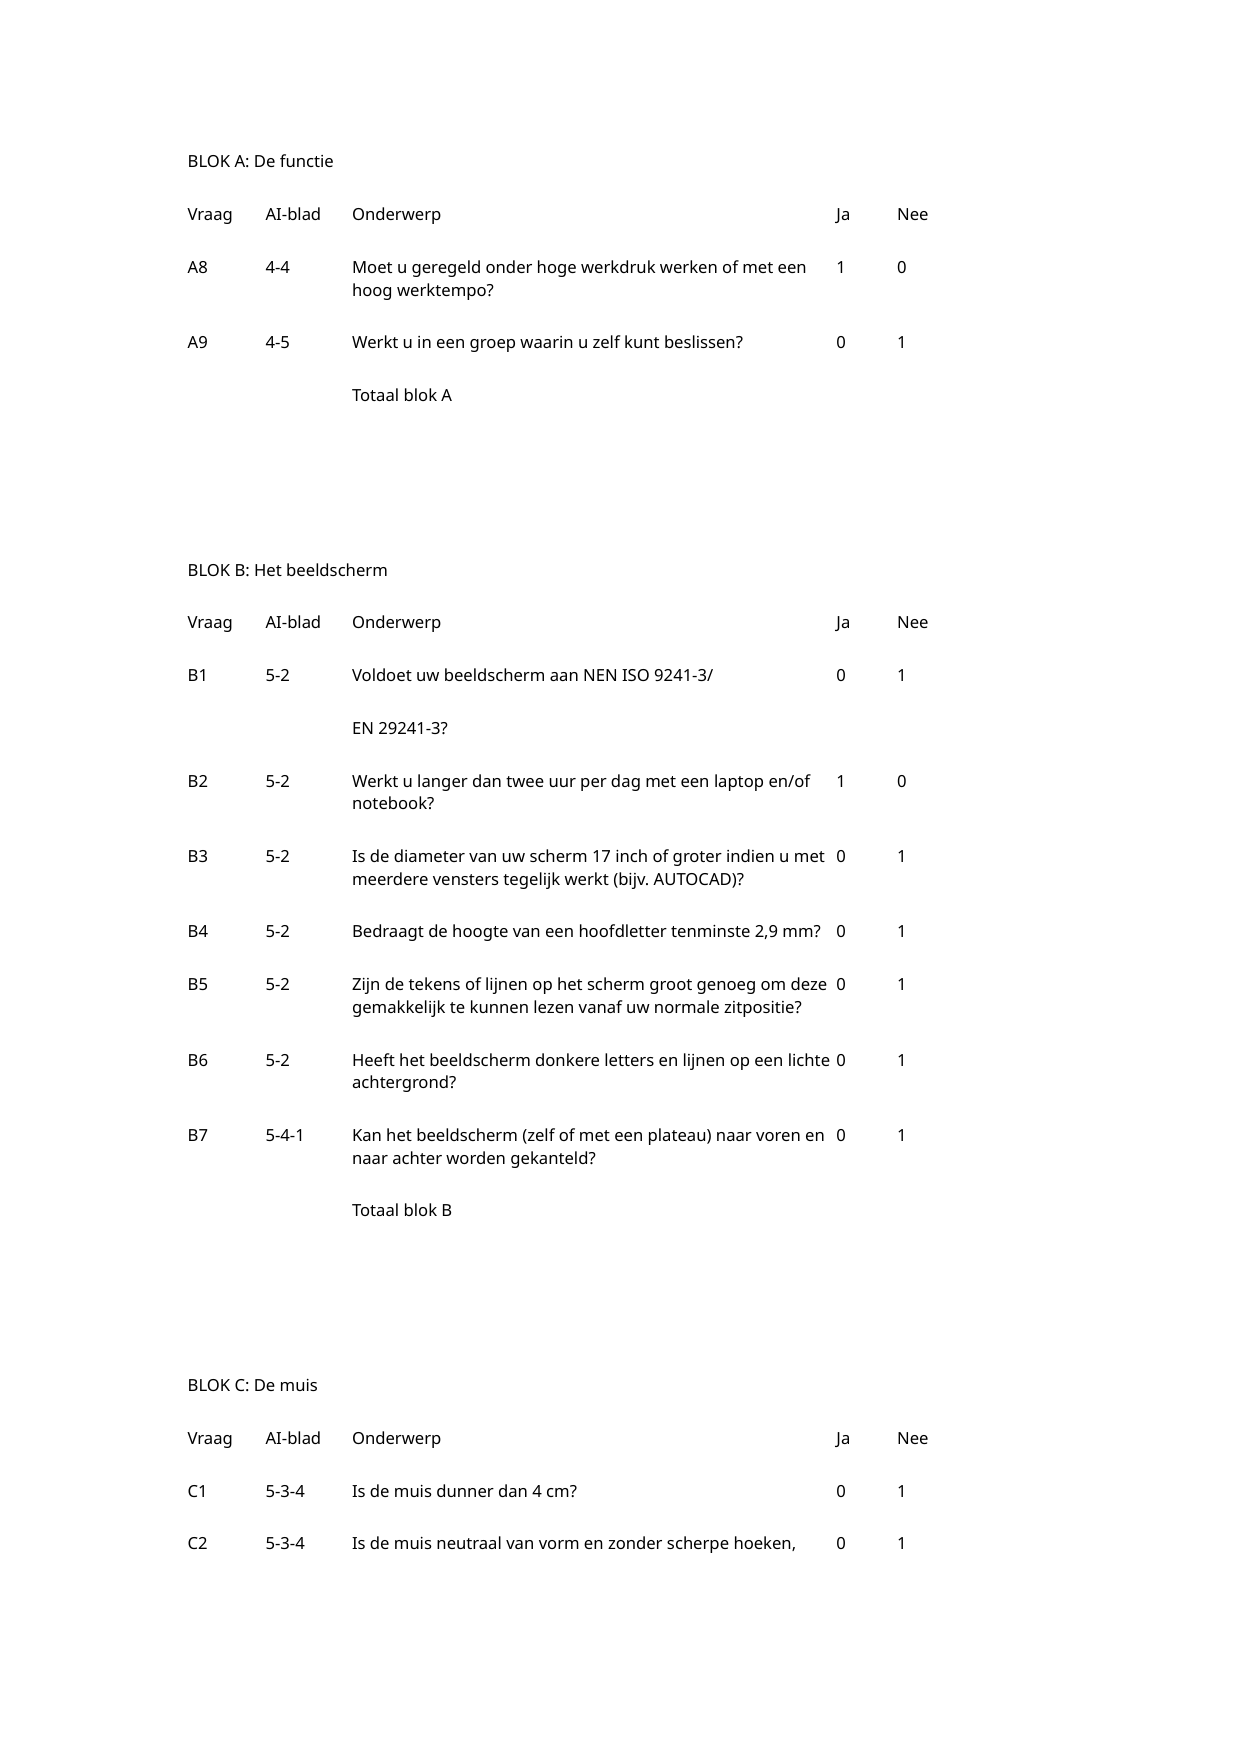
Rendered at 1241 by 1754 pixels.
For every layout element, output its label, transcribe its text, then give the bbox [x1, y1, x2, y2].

table_cell 1 [897, 1479, 1053, 1532]
table_cell Is de muis dunner dan 4 cm? [352, 1479, 836, 1532]
table_cell A9 [188, 331, 265, 383]
table_cell Totaal blok B [352, 1199, 836, 1257]
table_cell [836, 384, 897, 442]
table_cell 0 [836, 920, 897, 973]
table_cell Onderwerp [352, 1426, 836, 1479]
table_cell Vraag [188, 611, 265, 664]
table_cell Nee [897, 611, 1053, 664]
table_cell AI-blad [265, 611, 352, 664]
table_cell 1 [897, 1532, 1053, 1554]
table_cell Ja [836, 611, 897, 664]
table_cell 1 [897, 845, 1053, 920]
table_cell [188, 1199, 265, 1257]
table_cell [265, 1199, 352, 1257]
table_cell 0 [897, 769, 1053, 844]
table_cell 4-5 [265, 331, 352, 383]
table_cell 1 [836, 769, 897, 844]
table_cell Is de diameter van uw scherm 17 inch of groter indien u met meerdere vensters tegelijk werkt (bijv. AUTOCAD)? [352, 845, 836, 920]
table_cell Heeft het beeldscherm donkere letters en lijnen op een lichte achtergrond? [352, 1048, 836, 1123]
table_cell [836, 1199, 897, 1257]
table_cell 0 [836, 1124, 897, 1199]
table_cell [897, 384, 1053, 442]
table_cell Nee [897, 1426, 1053, 1479]
table_cell B3 [188, 845, 265, 920]
table_cell 5-2 [265, 664, 352, 769]
table_cell C2 [188, 1532, 265, 1554]
table_cell 1 [836, 255, 897, 331]
table_cell 1 [897, 973, 1053, 1048]
table_cell Vraag [188, 203, 265, 255]
table_cell 1 [897, 920, 1053, 973]
table_cell 0 [836, 331, 897, 383]
table_cell 1 [897, 1124, 1053, 1199]
table_cell Moet u geregeld onder hoge werkdruk werken of met een hoog werktempo? [352, 255, 836, 331]
table_cell 5-2 [265, 973, 352, 1048]
table_cell A8 [188, 255, 265, 331]
table_cell 0 [836, 1532, 897, 1554]
table_cell [188, 384, 265, 442]
table_cell 5-4-1 [265, 1124, 352, 1199]
table_cell 5-2 [265, 920, 352, 973]
table_cell Vraag [188, 1426, 265, 1479]
table_cell B1 [188, 664, 265, 769]
table_cell [265, 384, 352, 442]
table_header BLOK B: Het beeldscherm [188, 558, 1053, 611]
table_header BLOK A: De functie [188, 150, 1053, 203]
table_cell Is de muis neutraal van vorm en zonder scherpe hoeken, [352, 1532, 836, 1554]
table_cell 5-2 [265, 769, 352, 844]
table_cell B2 [188, 769, 265, 844]
table_cell Kan het beeldscherm (zelf of met een plateau) naar voren en naar achter worden gekanteld? [352, 1124, 836, 1199]
table_cell Werkt u in een groep waarin u zelf kunt beslissen? [352, 331, 836, 383]
table_cell B7 [188, 1124, 265, 1199]
table_cell B6 [188, 1048, 265, 1123]
table_cell 5-2 [265, 845, 352, 920]
table_header BLOK C: De muis [188, 1374, 1053, 1426]
table_cell 5-3-4 [265, 1532, 352, 1554]
table_cell AI-blad [265, 203, 352, 255]
table_cell 1 [897, 664, 1053, 769]
table_cell Ja [836, 1426, 897, 1479]
table_cell 0 [836, 973, 897, 1048]
table_cell 0 [836, 1479, 897, 1532]
table_cell 1 [897, 1048, 1053, 1123]
table_cell Totaal blok A [352, 384, 836, 442]
table_cell Ja [836, 203, 897, 255]
table_cell AI-blad [265, 1426, 352, 1479]
table_cell 5-3-4 [265, 1479, 352, 1532]
table_cell 0 [897, 255, 1053, 331]
table_cell Nee [897, 203, 1053, 255]
table_cell 4-4 [265, 255, 352, 331]
table_cell 0 [836, 845, 897, 920]
table_cell Zijn de tekens of lijnen op het scherm groot genoeg om deze gemakkelijk te kunnen lezen vanaf uw normale zitpositie? [352, 973, 836, 1048]
table_cell 5-2 [265, 1048, 352, 1123]
table_cell Bedraagt de hoogte van een hoofdletter tenminste 2,9 mm? [352, 920, 836, 973]
table_cell [897, 1199, 1053, 1257]
table_cell Werkt u langer dan twee uur per dag met een laptop en/of notebook? [352, 769, 836, 844]
table_cell 1 [897, 331, 1053, 383]
table_cell 0 [836, 1048, 897, 1123]
table_cell Onderwerp [352, 203, 836, 255]
table_cell Onderwerp [352, 611, 836, 664]
table_cell B5 [188, 973, 265, 1048]
table_cell C1 [188, 1479, 265, 1532]
table_cell Voldoet uw beeldscherm aan NEN ISO 9241-3/ EN 29241-3? [352, 664, 836, 769]
table_cell 0 [836, 664, 897, 769]
table_cell B4 [188, 920, 265, 973]
